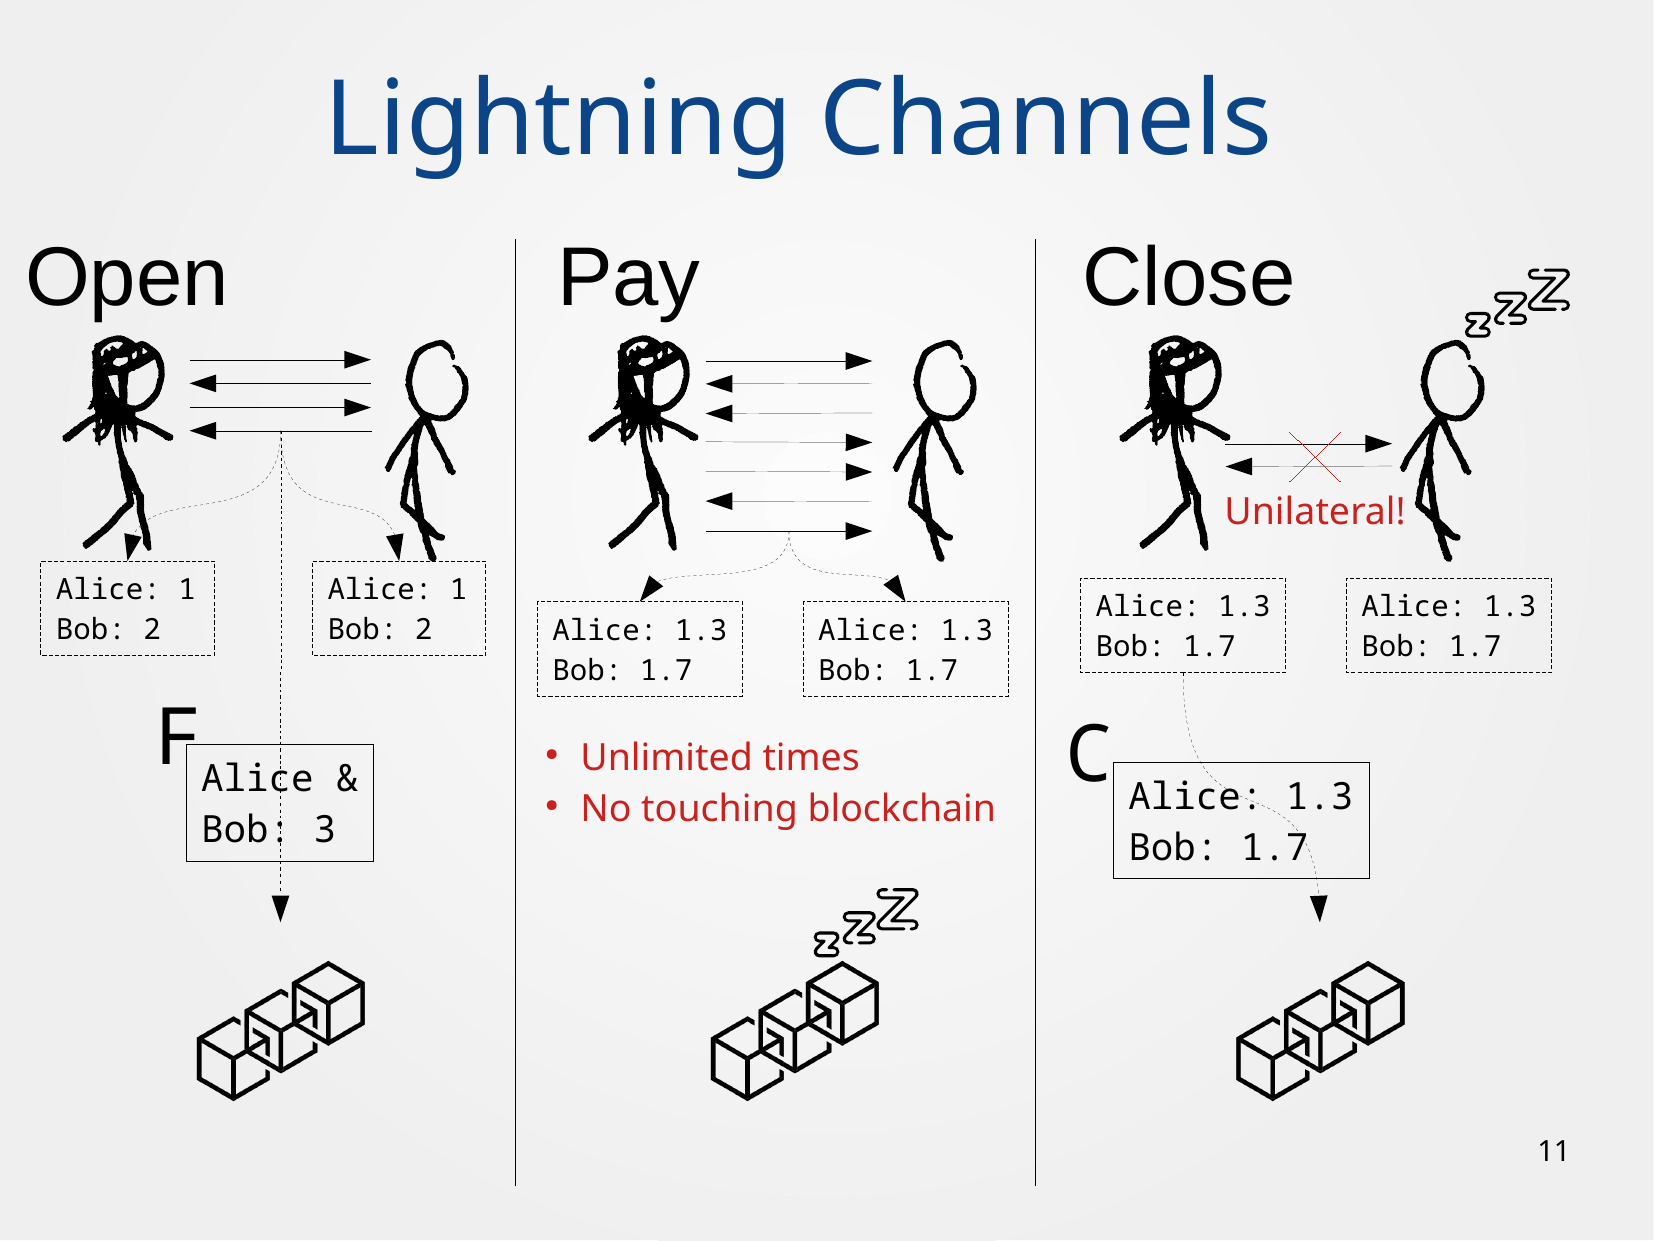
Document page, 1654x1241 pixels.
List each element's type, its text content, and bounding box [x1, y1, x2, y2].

text_box F [140, 672, 189, 795]
picture [1169, 922, 1471, 1140]
text_box Pay [542, 236, 980, 335]
picture [1118, 335, 1232, 551]
text_box Alice: 1.3 Bob: 1.7 [537, 601, 743, 697]
picture [61, 335, 175, 551]
text_box Alice: 1.3 Bob: 1.7 [803, 601, 1009, 697]
picture [890, 337, 979, 564]
text_box Close [1067, 222, 1358, 335]
title Lightning Channels [324, 0, 1329, 236]
text_box C [1050, 689, 1098, 813]
text_box Alice: 1.3 Bob: 1.7 [1080, 578, 1286, 673]
text_box Alice: 1.3 Bob: 1.7 [1346, 578, 1552, 673]
picture [130, 922, 431, 1140]
text_box Open [10, 222, 246, 335]
text_box Alice: 1 Bob: 2 [40, 561, 215, 656]
picture [644, 870, 945, 1140]
picture [587, 335, 700, 551]
text_box Alice: 1 Bob: 2 [312, 561, 486, 656]
text_box Unlimited times No touching blockchain [530, 722, 1021, 869]
text_box Alice & Bob: 3 [186, 744, 374, 862]
picture [1397, 250, 1570, 564]
picture [382, 337, 471, 561]
text_box Unilateral! [1209, 477, 1423, 580]
text_box Alice: 1.3 Bob: 1.7 [1113, 762, 1370, 879]
